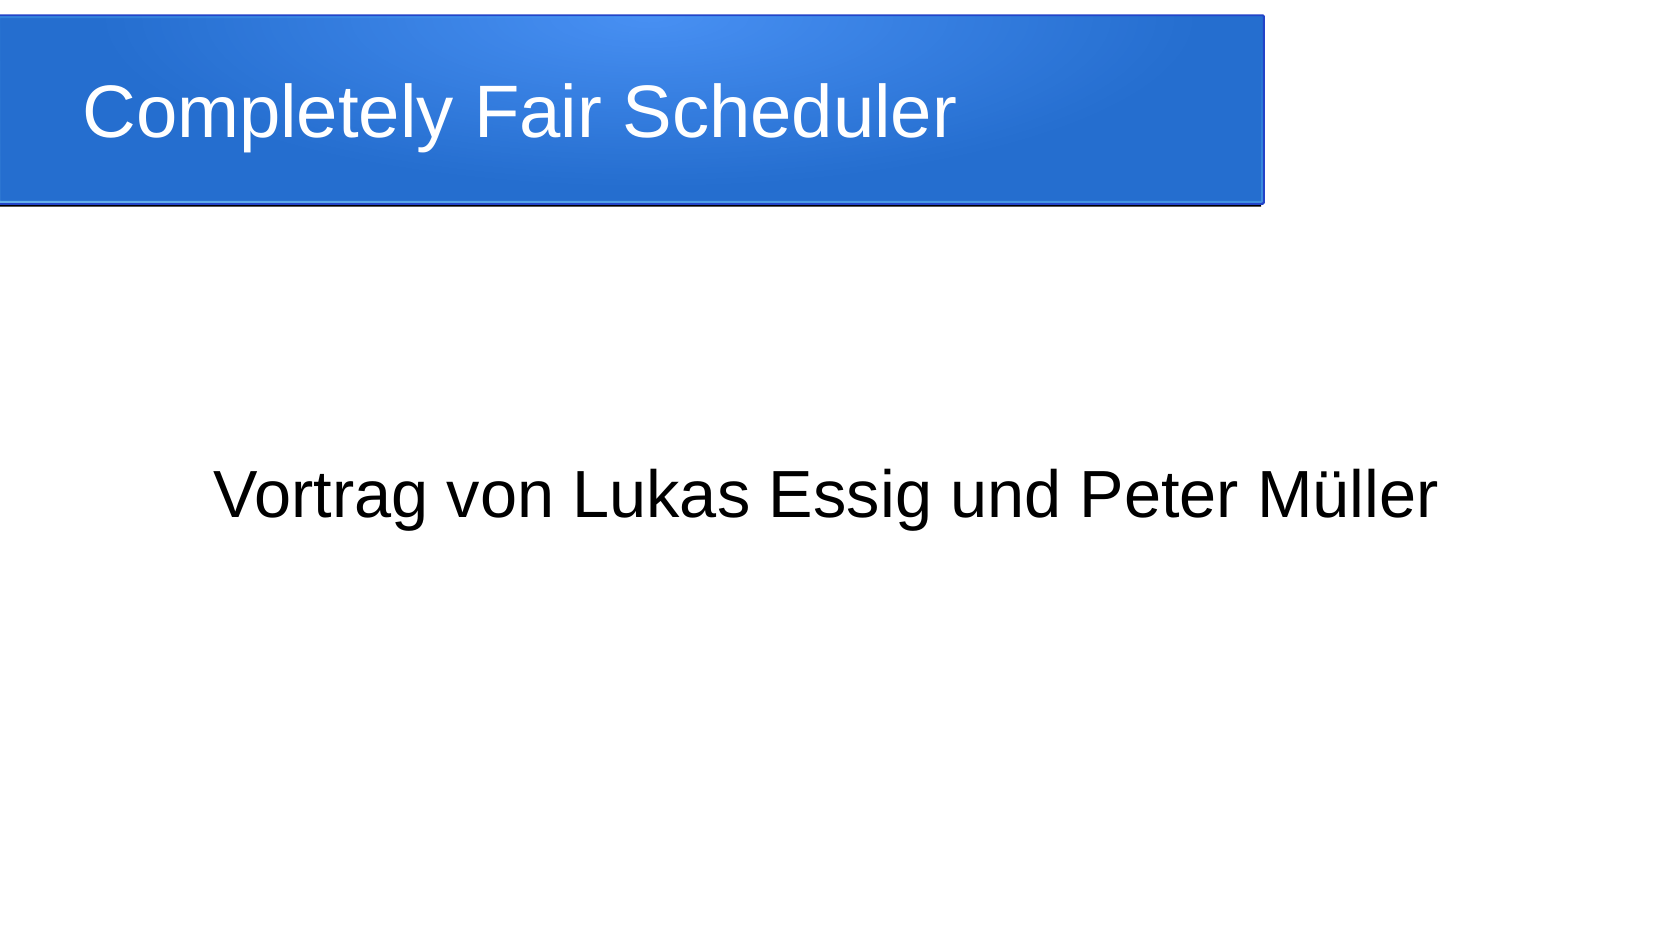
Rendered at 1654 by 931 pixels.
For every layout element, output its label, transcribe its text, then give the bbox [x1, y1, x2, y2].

title Completely Fair Scheduler [82, 35, 1235, 189]
subtitle Vortrag von Lukas Essig und Peter Müller [82, 224, 1571, 764]
